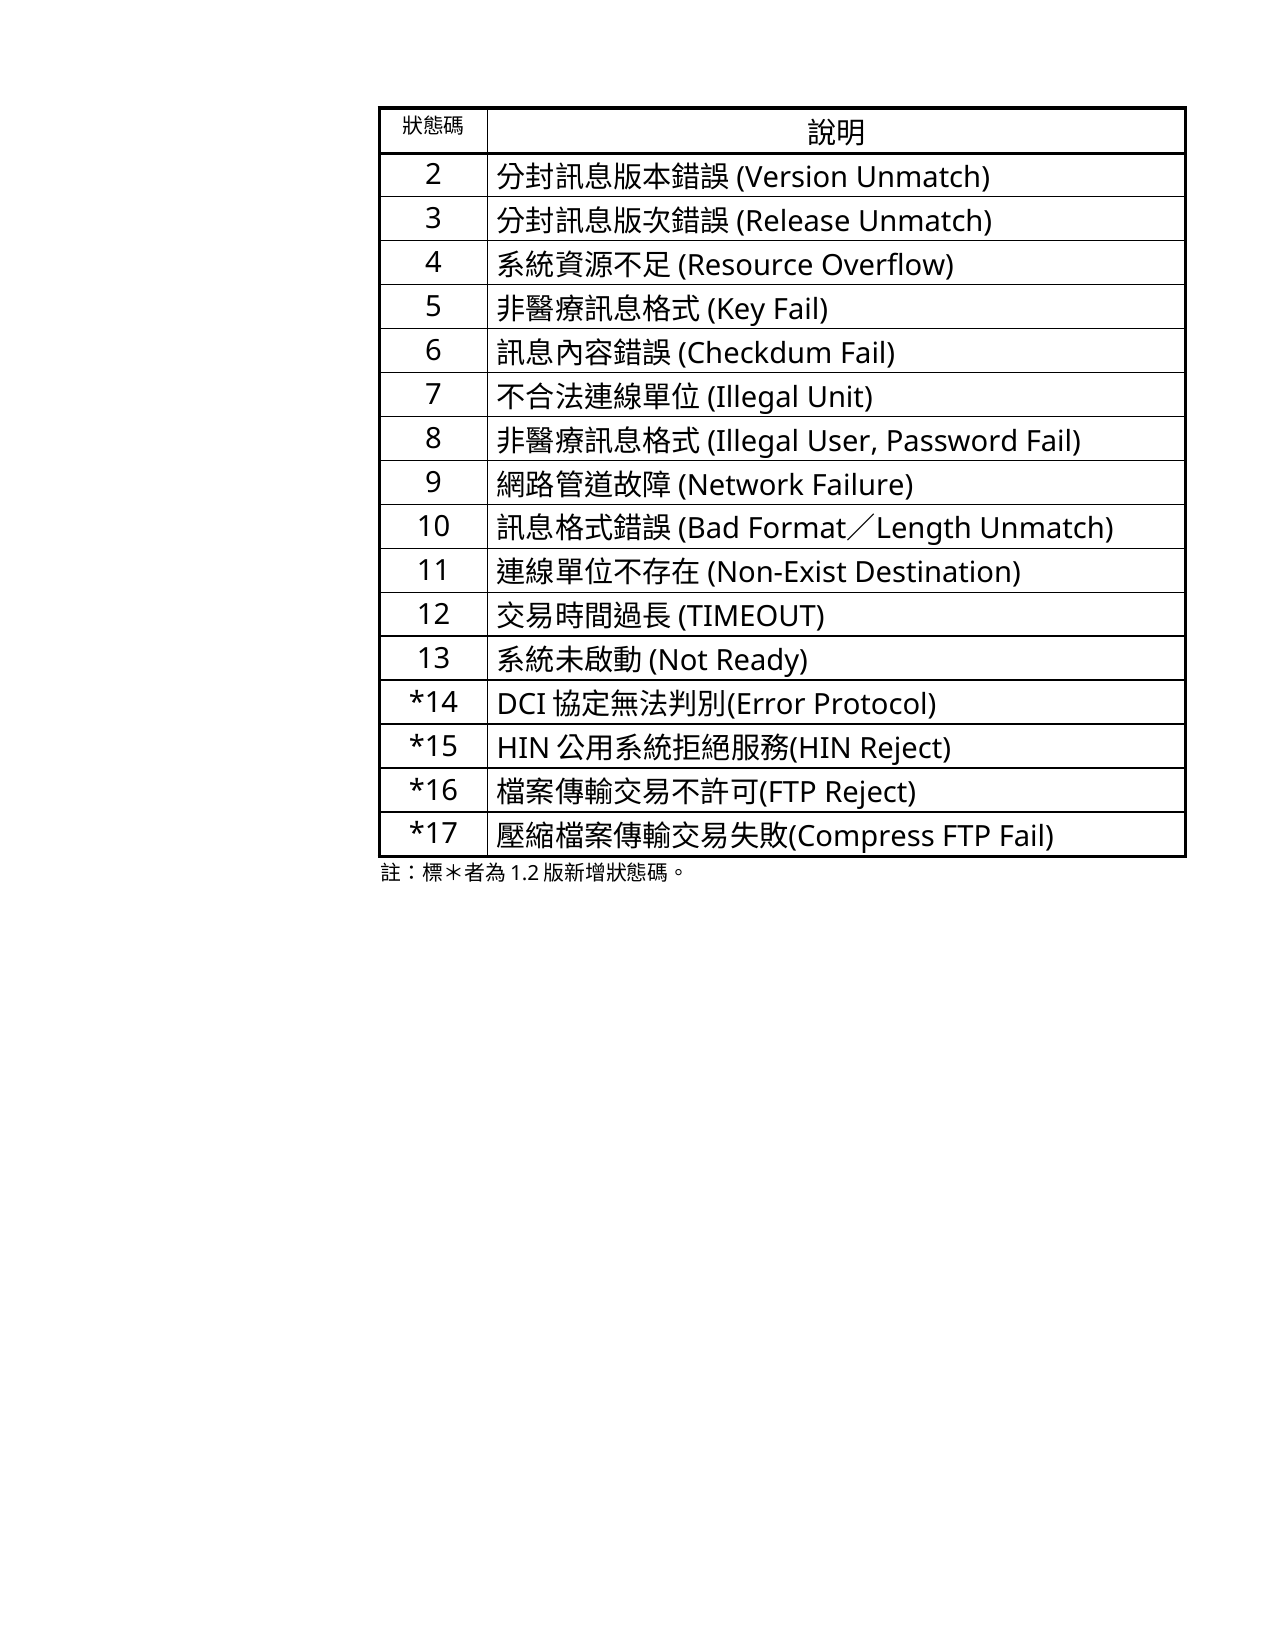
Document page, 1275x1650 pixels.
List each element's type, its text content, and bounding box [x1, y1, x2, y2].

table_cell 5 [381, 285, 487, 328]
table_cell 訊息內容錯誤 (Checkdum Fail) [488, 329, 1184, 372]
table_cell 10 [381, 505, 487, 547]
table_cell 非醫療訊息格式 (Key Fail) [488, 285, 1184, 328]
table_cell HIN公用系統拒絕服務(HIN Reject) [488, 725, 1184, 767]
table_cell 分封訊息版次錯誤 (Release Unmatch) [488, 197, 1184, 240]
table_cell *17 [381, 813, 487, 855]
table_cell 6 [381, 329, 487, 372]
table_cell 8 [381, 417, 487, 459]
text 註：標＊者為1.2版新增狀態碼。 [381, 858, 1169, 887]
table_cell *14 [381, 681, 487, 723]
table_cell 連線單位不存在 (Non-Exist Destination) [488, 549, 1184, 591]
table_cell 系統未啟動 (Not Ready) [488, 637, 1184, 679]
table_cell 不合法連線單位 (Illegal Unit) [488, 373, 1184, 416]
table_cell 4 [381, 241, 487, 284]
table_cell *16 [381, 769, 487, 811]
table_cell 檔案傳輸交易不許可(FTP Reject) [488, 769, 1184, 811]
table_cell DCI協定無法判別(Error Protocol) [488, 681, 1184, 723]
table_cell 7 [381, 373, 487, 416]
table_cell *15 [381, 725, 487, 767]
table_header 狀態碼 [381, 110, 487, 152]
table_cell 網路管道故障 (Network Failure) [488, 461, 1184, 503]
table_cell 壓縮檔案傳輸交易失敗(Compress FTP Fail) [488, 813, 1184, 855]
table_cell 非醫療訊息格式 (Illegal User, Password Fail) [488, 417, 1184, 459]
table_cell 系統資源不足 (Resource Overflow) [488, 241, 1184, 284]
table_cell 12 [381, 593, 487, 635]
table_cell 3 [381, 197, 487, 240]
table_cell 13 [381, 637, 487, 679]
table_cell 訊息格式錯誤 (Bad Format／Length Unmatch) [488, 505, 1184, 547]
table_cell 分封訊息版本錯誤 (Version Unmatch) [488, 155, 1184, 196]
table_cell 交易時間過長 (TIMEOUT) [488, 593, 1184, 635]
table_cell 9 [381, 461, 487, 503]
table_header 說明 [488, 110, 1184, 152]
table_cell 2 [381, 155, 487, 196]
table_cell 11 [381, 549, 487, 591]
